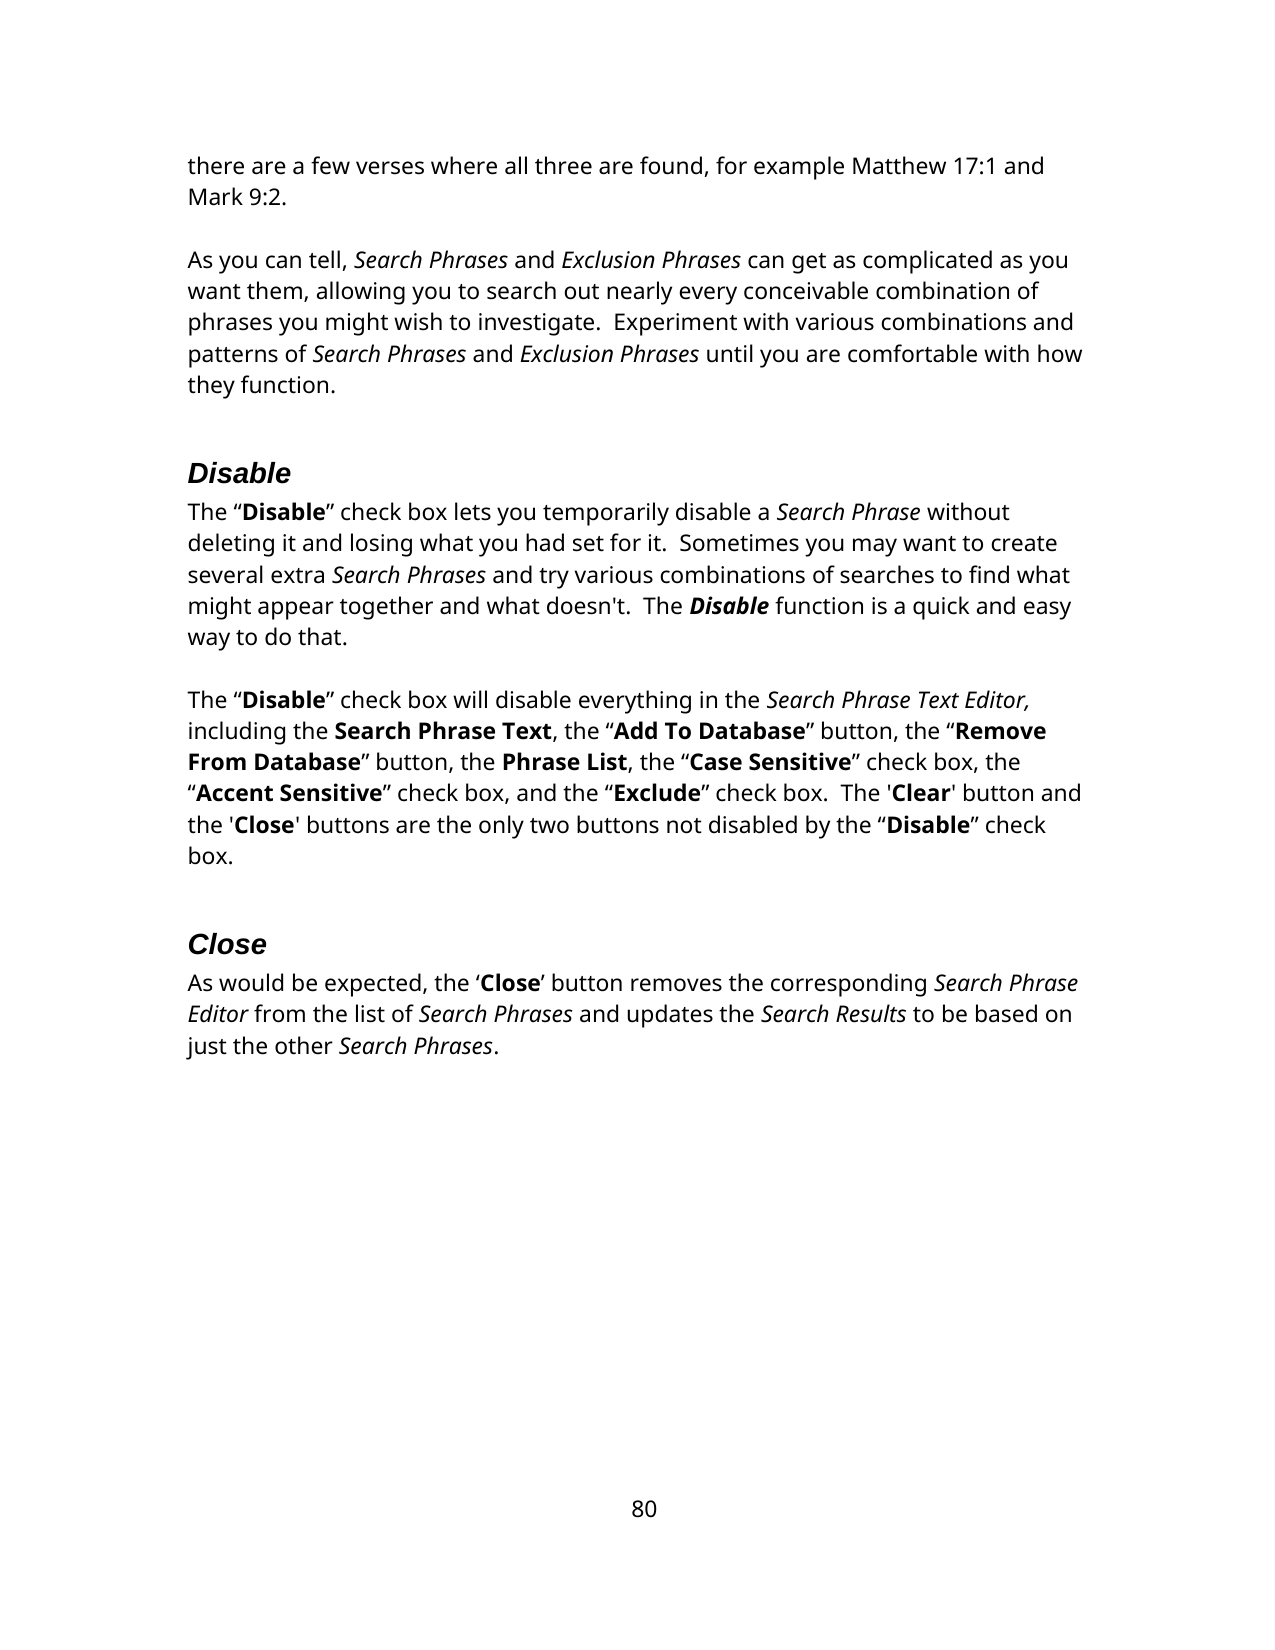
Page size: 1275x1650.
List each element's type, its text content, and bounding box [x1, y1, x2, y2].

text The “Disable” check box lets you temporarily disable a Search Phrase without deleting it and losing what you had set for it. Sometimes you may want to create several extra Search Phrases and try various combinations of searches to find what might appear together and what doesn't. The Disable function is a quick and easy way to do that. [187, 496, 1087, 652]
text there are a few verses where all three are found, for example Matthew 17:1 and Mark 9:2. [187, 150, 1087, 212]
text As would be expected, the ‘Close’ button removes the corresponding Search Phrase Editor from the list of Search Phrases and updates the Search Results to be based on just the other Search Phrases. [187, 967, 1087, 1061]
subtitle Close [187, 927, 1087, 961]
text As you can tell, Search Phrases and Exclusion Phrases can get as complicated as you want them, allowing you to search out nearly every conceivable combination of phrases you might wish to investigate. Experiment with various combinations and patterns of Search Phrases and Exclusion Phrases until you are comfortable with how they function. [187, 244, 1087, 400]
subtitle Disable [187, 456, 1087, 490]
text The “Disable” check box will disable everything in the Search Phrase Text Editor, including the Search Phrase Text, the “Add To Database” button, the “Remove From Database” button, the Phrase List, the “Case Sensitive” check box, the “Accent Sensitive” check box, and the “Exclude” check box. The 'Clear' button and the 'Close' buttons are the only two buttons not disabled by the “Disable” check box. [187, 683, 1087, 871]
